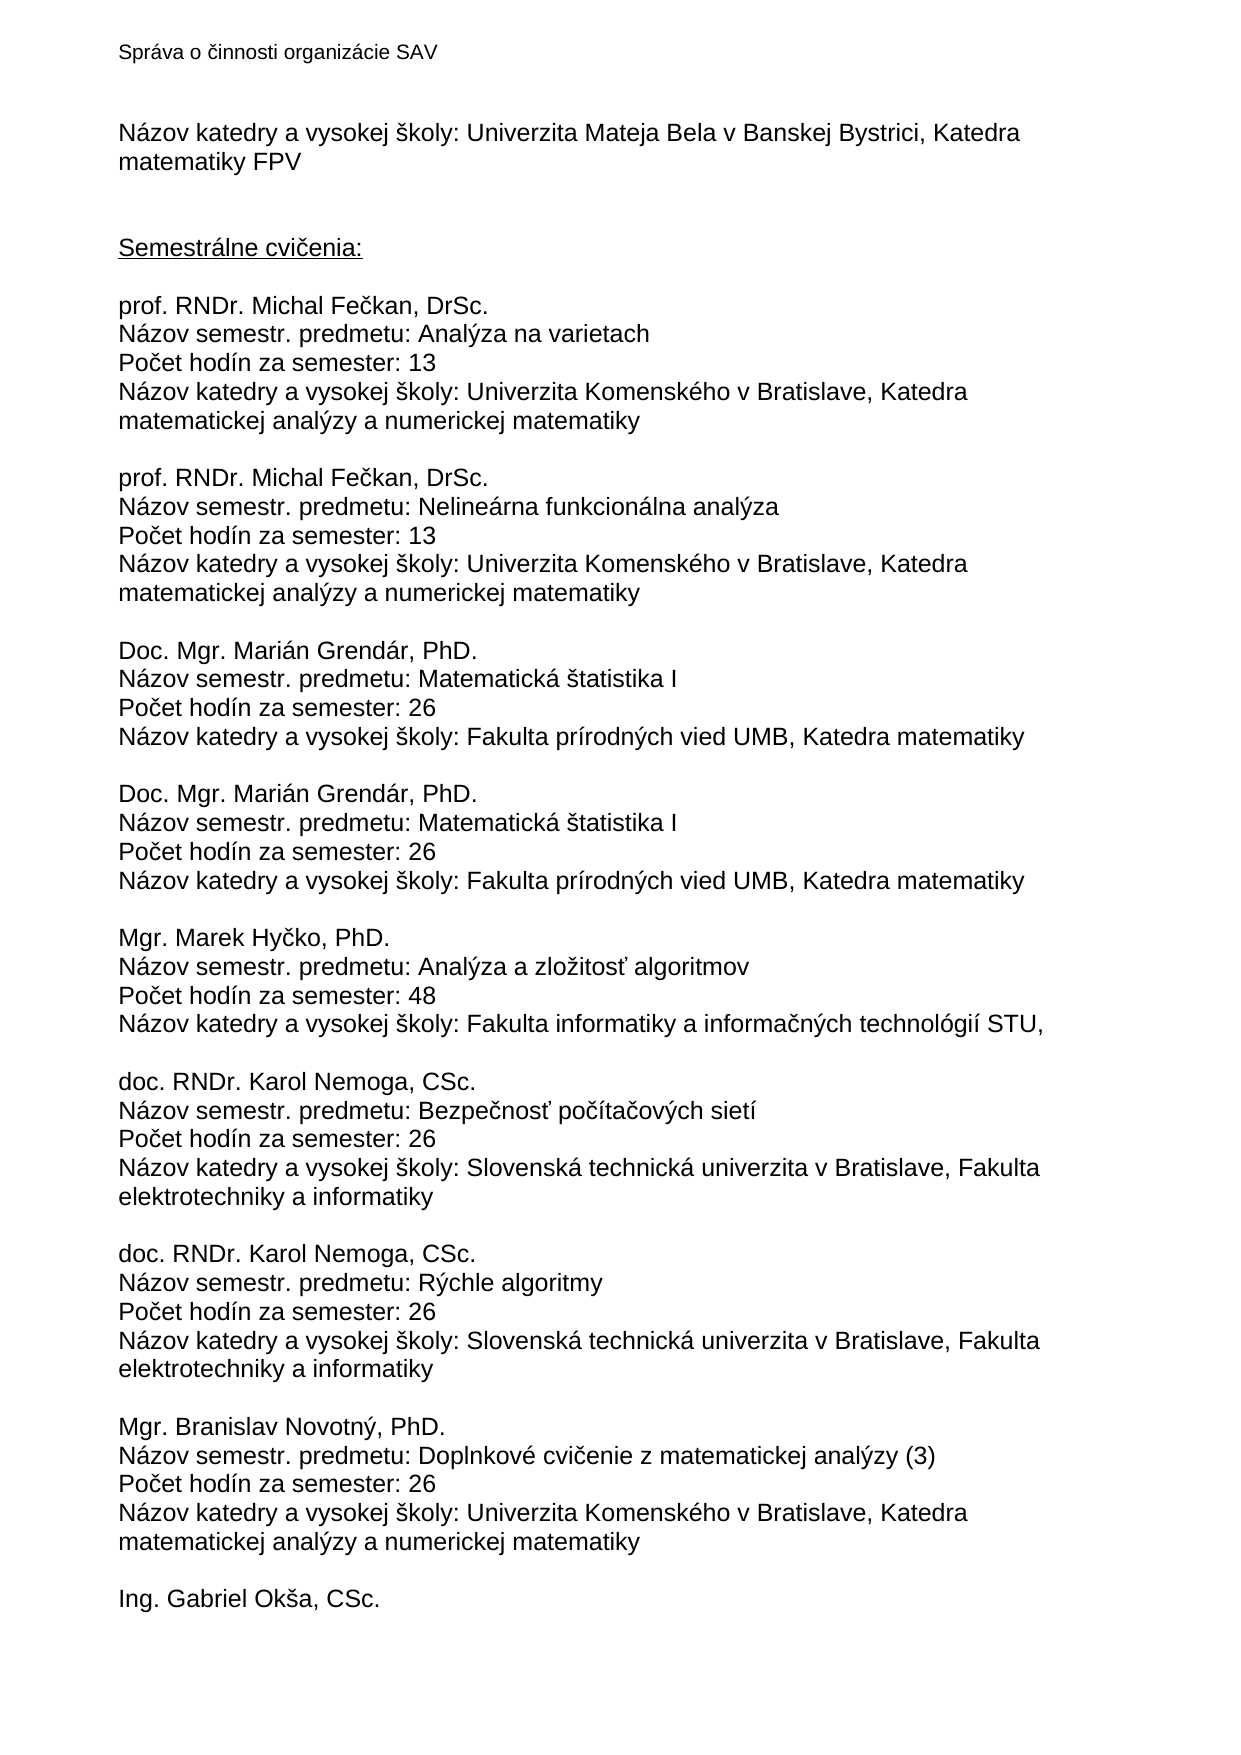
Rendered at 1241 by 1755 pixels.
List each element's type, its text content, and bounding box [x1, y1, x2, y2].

text Počet hodín za semester: 26 [118, 1124, 1122, 1153]
text Počet hodín za semester: 13 [118, 521, 1122, 549]
text Počet hodín za semester: 26 [118, 1469, 1122, 1498]
text Názov semestr. predmetu: Nelineárna funkcionálna analýza [118, 492, 1122, 521]
text Mgr. Branislav Novotný, PhD. [118, 1412, 1122, 1441]
text Názov semestr. predmetu: Doplnkové cvičenie z matematickej analýzy (3) [118, 1441, 1122, 1469]
text Názov katedry a vysokej školy: Fakulta prírodných vied UMB, Katedra matematiky [118, 722, 1122, 779]
text Názov katedry a vysokej školy: Univerzita Komenského v Bratislave, Katedra matematickej analýzy a numerickej matematiky [118, 549, 1122, 636]
text Názov semestr. predmetu: Matematická štatistika I [118, 808, 1122, 837]
text Názov katedry a vysokej školy: Univerzita Komenského v Bratislave, Katedra matematickej analýzy a numerickej matematiky [118, 1498, 1122, 1584]
text Názov semestr. predmetu: Rýchle algoritmy [118, 1268, 1122, 1297]
text Počet hodín za semester: 26 [118, 1297, 1122, 1326]
text Názov semestr. predmetu: Analýza na varietach [118, 319, 1122, 348]
text Názov katedry a vysokej školy: Slovenská technická univerzita v Bratislave, Fakulta elektrotechniky a informatiky [118, 1153, 1122, 1239]
text Počet hodín za semester: 26 [118, 837, 1122, 866]
text Názov katedry a vysokej školy: Fakulta informatiky a informačných technológií STU, [118, 1009, 1122, 1067]
text Doc. Mgr. Marián Grendár, PhD. [118, 779, 1122, 808]
text Ing. Gabriel Okša, CSc. [118, 1584, 1122, 1613]
text Semestrálne cvičenia: [118, 233, 1122, 291]
text Názov katedry a vysokej školy: Univerzita Komenského v Bratislave, Katedra matematickej analýzy a numerickej matematiky [118, 377, 1122, 463]
text Doc. Mgr. Marián Grendár, PhD. [118, 636, 1122, 664]
text Počet hodín za semester: 13 [118, 348, 1122, 377]
text Názov katedry a vysokej školy: Fakulta prírodných vied UMB, Katedra matematiky [118, 866, 1122, 923]
text Názov semestr. predmetu: Bezpečnosť počítačových sietí [118, 1096, 1122, 1124]
text Názov katedry a vysokej školy: Univerzita Mateja Bela v Banskej Bystrici, Katedra matematiky FPV [118, 118, 1122, 233]
text Názov semestr. predmetu: Analýza a zložitosť algoritmov [118, 952, 1122, 981]
text doc. RNDr. Karol Nemoga, CSc. [118, 1067, 1122, 1096]
text doc. RNDr. Karol Nemoga, CSc. [118, 1239, 1122, 1268]
text Názov semestr. predmetu: Matematická štatistika I [118, 664, 1122, 693]
text prof. RNDr. Michal Fečkan, DrSc. [118, 291, 1122, 319]
text Počet hodín za semester: 48 [118, 981, 1122, 1009]
text Názov katedry a vysokej školy: Slovenská technická univerzita v Bratislave, Fakulta elektrotechniky a informatiky [118, 1326, 1122, 1412]
text Mgr. Marek Hyčko, PhD. [118, 923, 1122, 952]
text Počet hodín za semester: 26 [118, 693, 1122, 722]
text prof. RNDr. Michal Fečkan, DrSc. [118, 463, 1122, 492]
